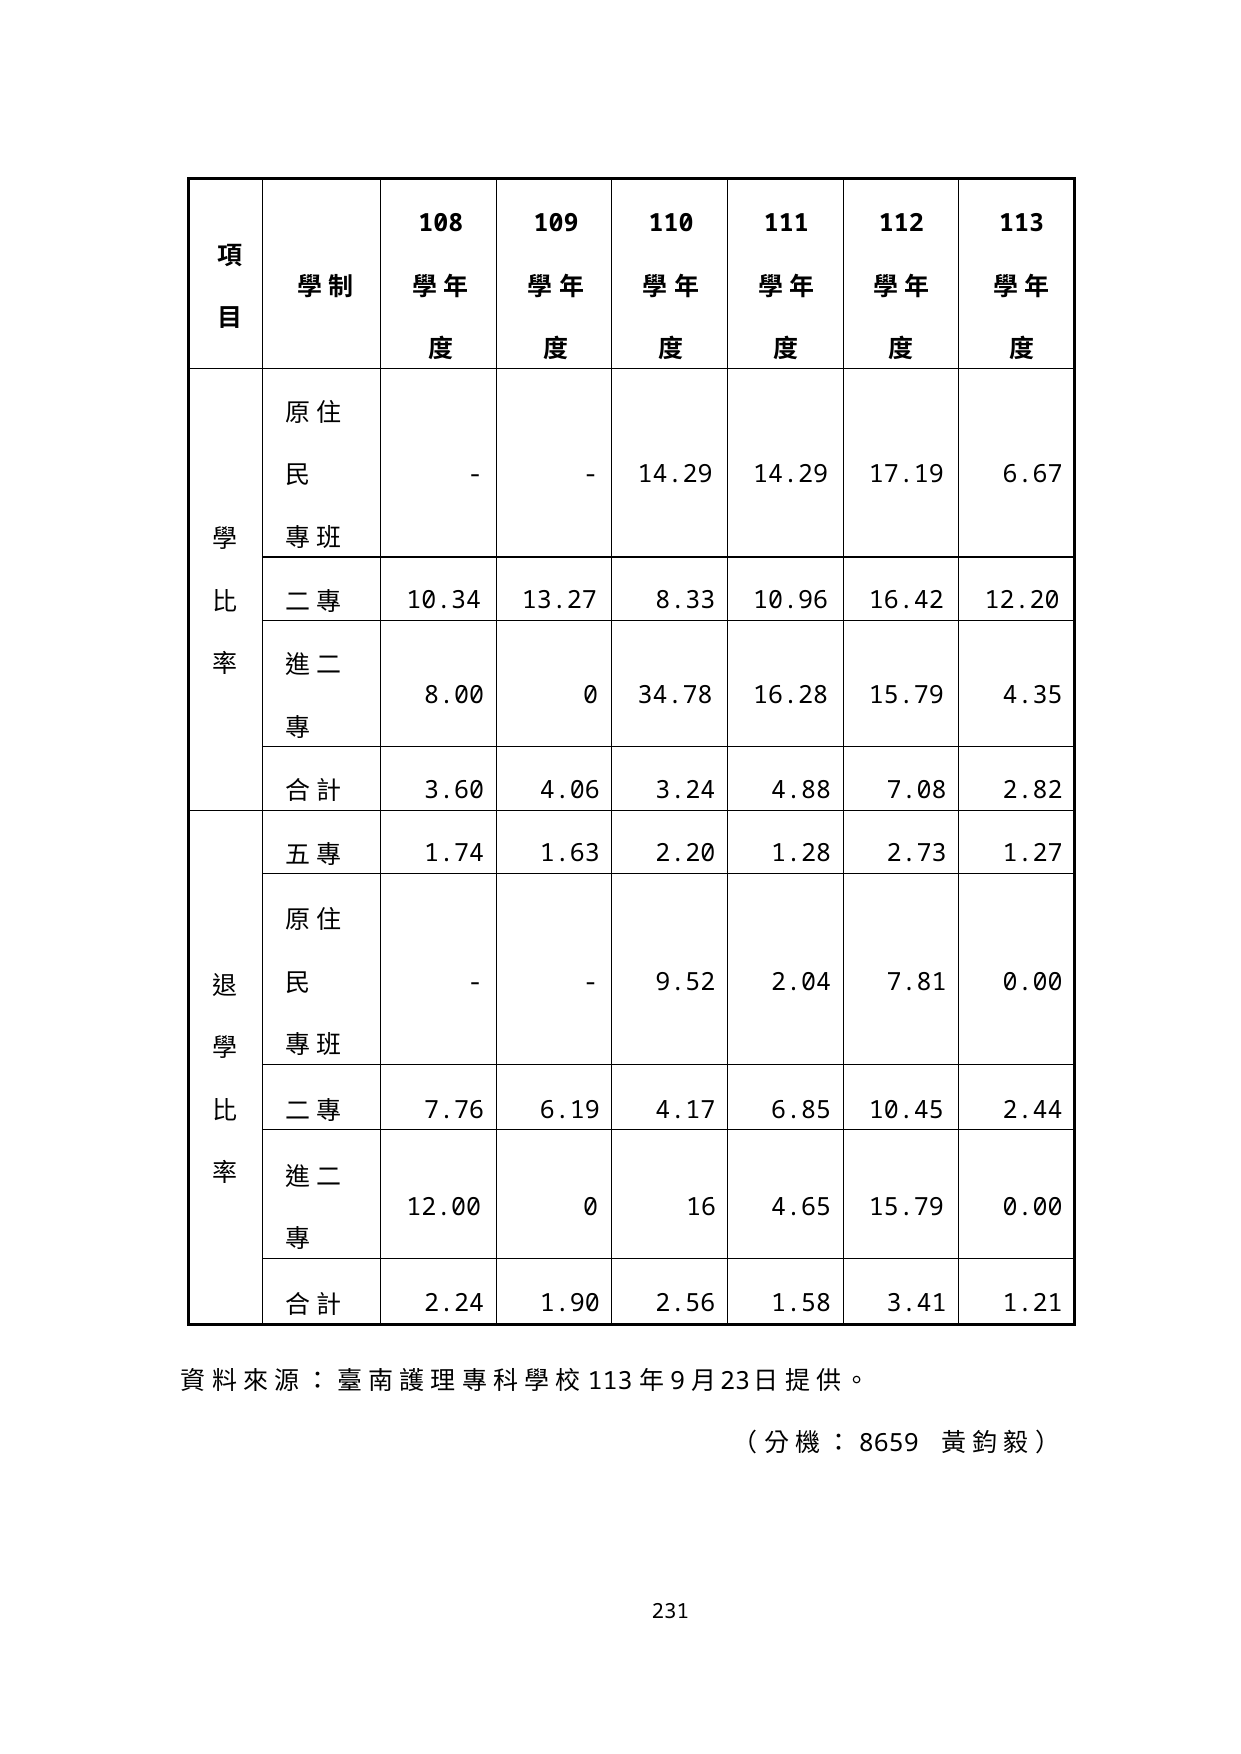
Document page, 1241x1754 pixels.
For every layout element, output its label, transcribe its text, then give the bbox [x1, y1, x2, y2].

table_cell 6.19 [497, 1065, 611, 1129]
table_cell 1.63 [497, 811, 611, 873]
table_cell 進二專 [263, 621, 380, 746]
table_cell 3.24 [612, 747, 727, 809]
table_cell 9.52 [612, 874, 727, 1064]
table_cell 4.17 [612, 1065, 727, 1129]
table_cell 3.41 [844, 1259, 958, 1323]
table_cell 16.42 [844, 558, 958, 620]
table_cell 8.00 [381, 621, 496, 746]
table_cell 五專 [263, 811, 380, 873]
table_header 項目 [190, 180, 262, 368]
table_header 113 學年度 [959, 180, 1073, 368]
text 資料來源：臺南護理專科學校113年9月23日提供。 [177, 1326, 1063, 1389]
table_cell - [381, 874, 496, 1064]
table_cell 二專 [263, 558, 380, 620]
table_header 108 學年度 [381, 180, 496, 368]
table_cell 4.35 [959, 621, 1073, 746]
table_cell 2.73 [844, 811, 958, 873]
table_cell 4.88 [728, 747, 843, 809]
table_cell 12.00 [381, 1130, 496, 1257]
table_cell 10.45 [844, 1065, 958, 1129]
table_cell - [497, 874, 611, 1064]
table_cell 二專 [263, 1065, 380, 1129]
table_cell 34.78 [612, 621, 727, 746]
table_cell 學比率 [190, 369, 262, 809]
table_cell 7.76 [381, 1065, 496, 1129]
table_cell 退學比率 [190, 811, 262, 1323]
table_header 學制 [263, 180, 380, 368]
text （分機：8659 黃鈞毅） [177, 1389, 1063, 1451]
table_cell 1.90 [497, 1259, 611, 1323]
table_cell 10.34 [381, 558, 496, 620]
table_header 109 學年度 [497, 180, 611, 368]
table_cell 15.79 [844, 1130, 958, 1257]
table_cell 0 [497, 1130, 611, 1257]
table_cell 10.96 [728, 558, 843, 620]
table_cell 7.08 [844, 747, 958, 809]
table_cell 合計 [263, 1259, 380, 1323]
table_cell 0.00 [959, 1130, 1073, 1257]
table_cell 7.81 [844, 874, 958, 1064]
table_cell 2.44 [959, 1065, 1073, 1129]
table_cell 0.00 [959, 874, 1073, 1064]
table_cell 16.28 [728, 621, 843, 746]
table_cell 16 [612, 1130, 727, 1257]
table_header 112 學年度 [844, 180, 958, 368]
table_cell 原住民 專班 [263, 369, 380, 556]
table_cell 2.56 [612, 1259, 727, 1323]
table_header 111 學年度 [728, 180, 843, 368]
table_cell 2.20 [612, 811, 727, 873]
table_cell 12.20 [959, 558, 1073, 620]
table_cell - [381, 369, 496, 556]
table_cell 13.27 [497, 558, 611, 620]
table_cell 17.19 [844, 369, 958, 556]
table_cell 2.82 [959, 747, 1073, 809]
table_cell 4.65 [728, 1130, 843, 1257]
table_cell 0 [497, 621, 611, 746]
table_cell 2.04 [728, 874, 843, 1064]
table_cell 14.29 [612, 369, 727, 556]
table_cell 1.74 [381, 811, 496, 873]
table_cell 6.67 [959, 369, 1073, 556]
table_cell 1.27 [959, 811, 1073, 873]
table_cell 2.24 [381, 1259, 496, 1323]
table_cell 15.79 [844, 621, 958, 746]
table_cell 14.29 [728, 369, 843, 556]
table_cell 3.60 [381, 747, 496, 809]
table_cell 進二專 [263, 1130, 380, 1257]
table_cell 8.33 [612, 558, 727, 620]
table_cell 4.06 [497, 747, 611, 809]
table_cell 合計 [263, 747, 380, 809]
table_cell 1.58 [728, 1259, 843, 1323]
table_cell - [497, 369, 611, 556]
table_cell 原住民 專班 [263, 874, 380, 1064]
table_cell 1.28 [728, 811, 843, 873]
table_cell 6.85 [728, 1065, 843, 1129]
table_cell 1.21 [959, 1259, 1073, 1323]
table_header 110 學年度 [612, 180, 727, 368]
